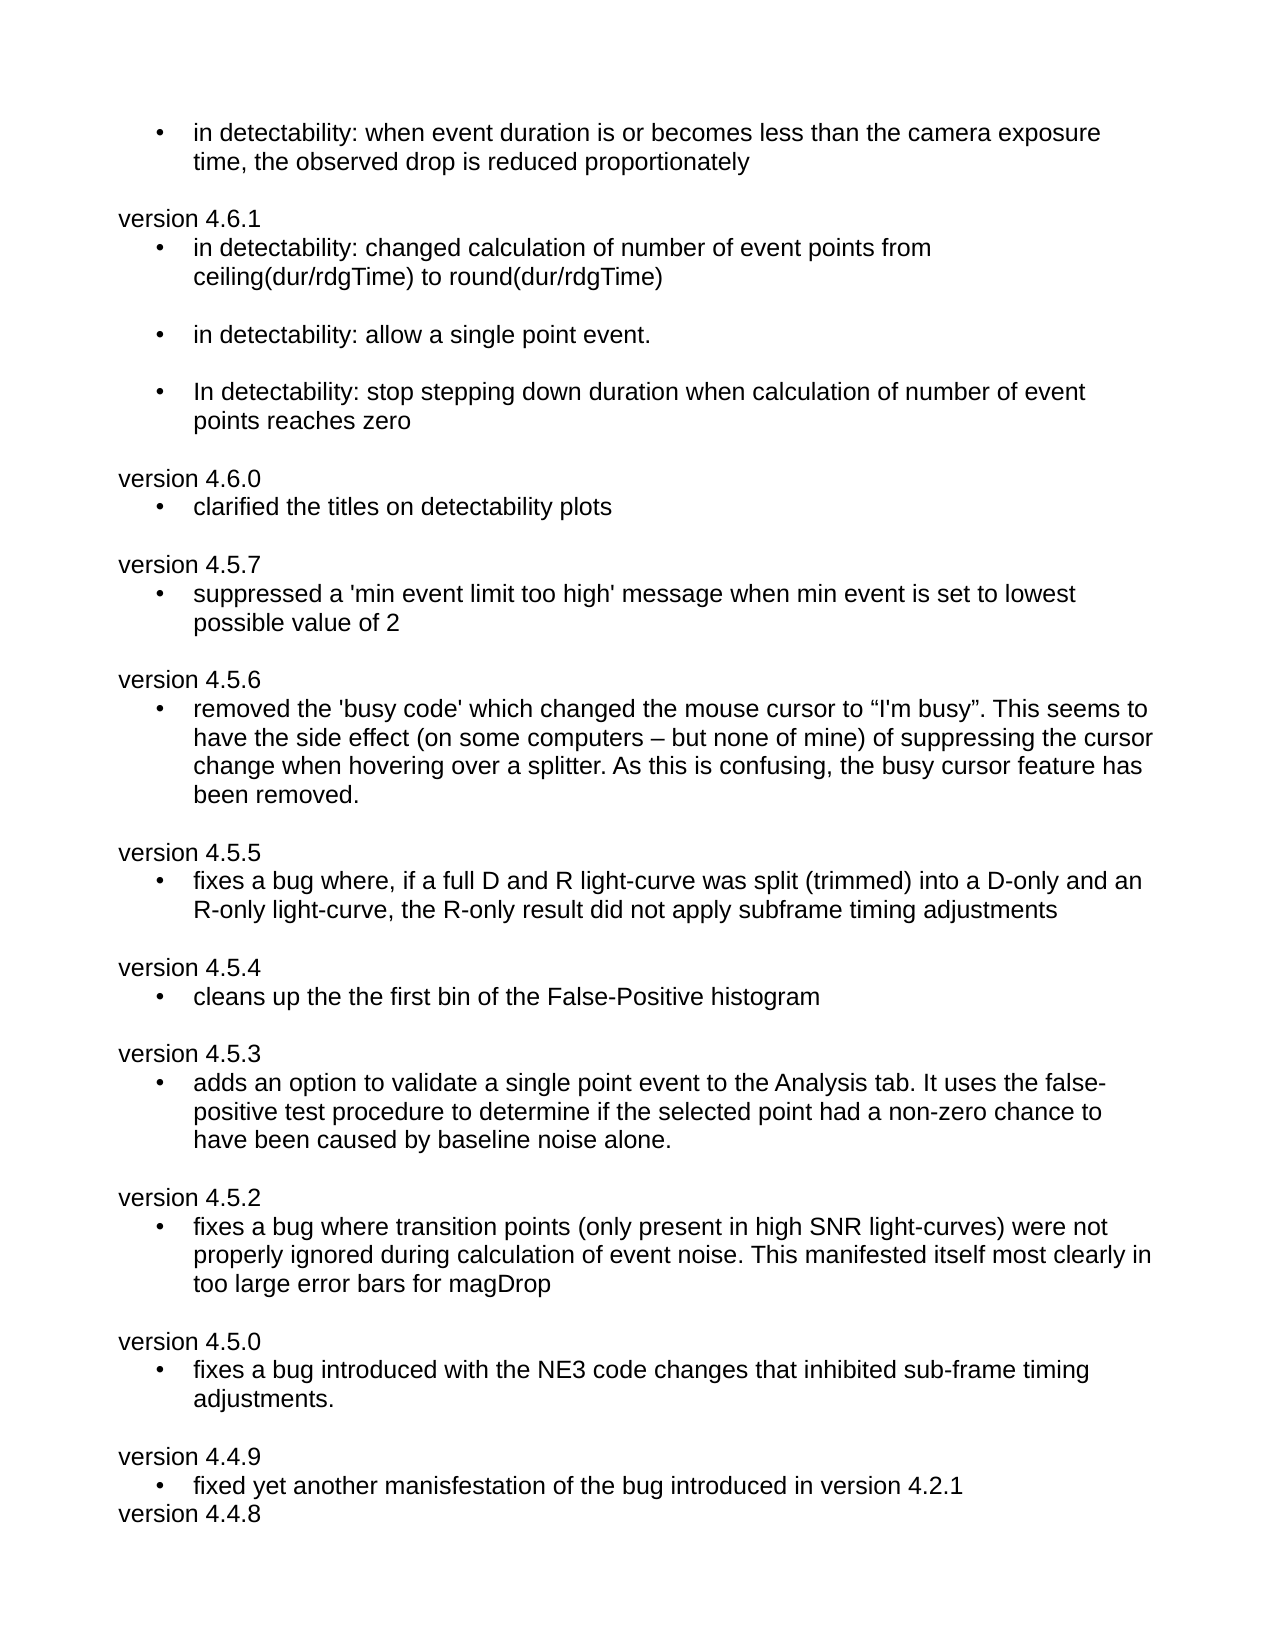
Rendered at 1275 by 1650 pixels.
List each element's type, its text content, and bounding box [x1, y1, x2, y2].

list fixes a bug where transition points (only present in high SNR light-curves) were not properly ignored during calculation of event noise. This manifested itself most clearly in too large error bars for magDrop [156, 1212, 1157, 1327]
list fixes a bug where, if a full D and R light-curve was split (trimmed) into a D-only and an R-only light-curve, the R-only result did not apply subframe timing adjustments [156, 866, 1157, 953]
text version 4.5.6 [118, 665, 1157, 694]
list in detectability: when event duration is or becomes less than the camera exposure time, the observed drop is reduced proportionately [156, 118, 1157, 204]
text version 4.4.8 [118, 1499, 1157, 1528]
text version 4.6.0 [118, 463, 1157, 492]
list in detectability: changed calculation of number of event points from ceiling(dur/rdgTime) to round(dur/rdgTime) [156, 233, 1157, 319]
text version 4.5.3 [118, 1039, 1157, 1068]
text version 4.4.9 [118, 1442, 1157, 1471]
text version 4.5.2 [118, 1183, 1157, 1212]
text version 4.5.7 [118, 550, 1157, 579]
list adds an option to validate a single point event to the Analysis tab. It uses the false-positive test procedure to determine if the selected point had a non-zero chance to have been caused by baseline noise alone. [156, 1068, 1157, 1183]
list in detectability: allow a single point event. [156, 319, 1157, 377]
text version 4.5.4 [118, 953, 1157, 981]
text version 4.6.1 [118, 204, 1157, 233]
list In detectability: stop stepping down duration when calculation of number of event points reaches zero [156, 377, 1157, 463]
list suppressed a 'min event limit too high' message when min event is set to lowest possible value of 2 [156, 579, 1157, 665]
list cleans up the the first bin of the False-Positive histogram [156, 981, 1157, 1039]
list fixes a bug introduced with the NE3 code changes that inhibited sub-frame timing adjustments. [156, 1356, 1157, 1442]
text version 4.5.5 [118, 838, 1157, 866]
list fixed yet another manisfestation of the bug introduced in version 4.2.1 [156, 1471, 1157, 1499]
list clarified the titles on detectability plots [156, 492, 1157, 550]
list removed the 'busy code' which changed the mouse cursor to “I'm busy”. This seems to have the side effect (on some computers – but none of mine) of suppressing the cursor change when hovering over a splitter. As this is confusing, the busy cursor feature has been removed. [156, 694, 1157, 838]
text version 4.5.0 [118, 1327, 1157, 1356]
